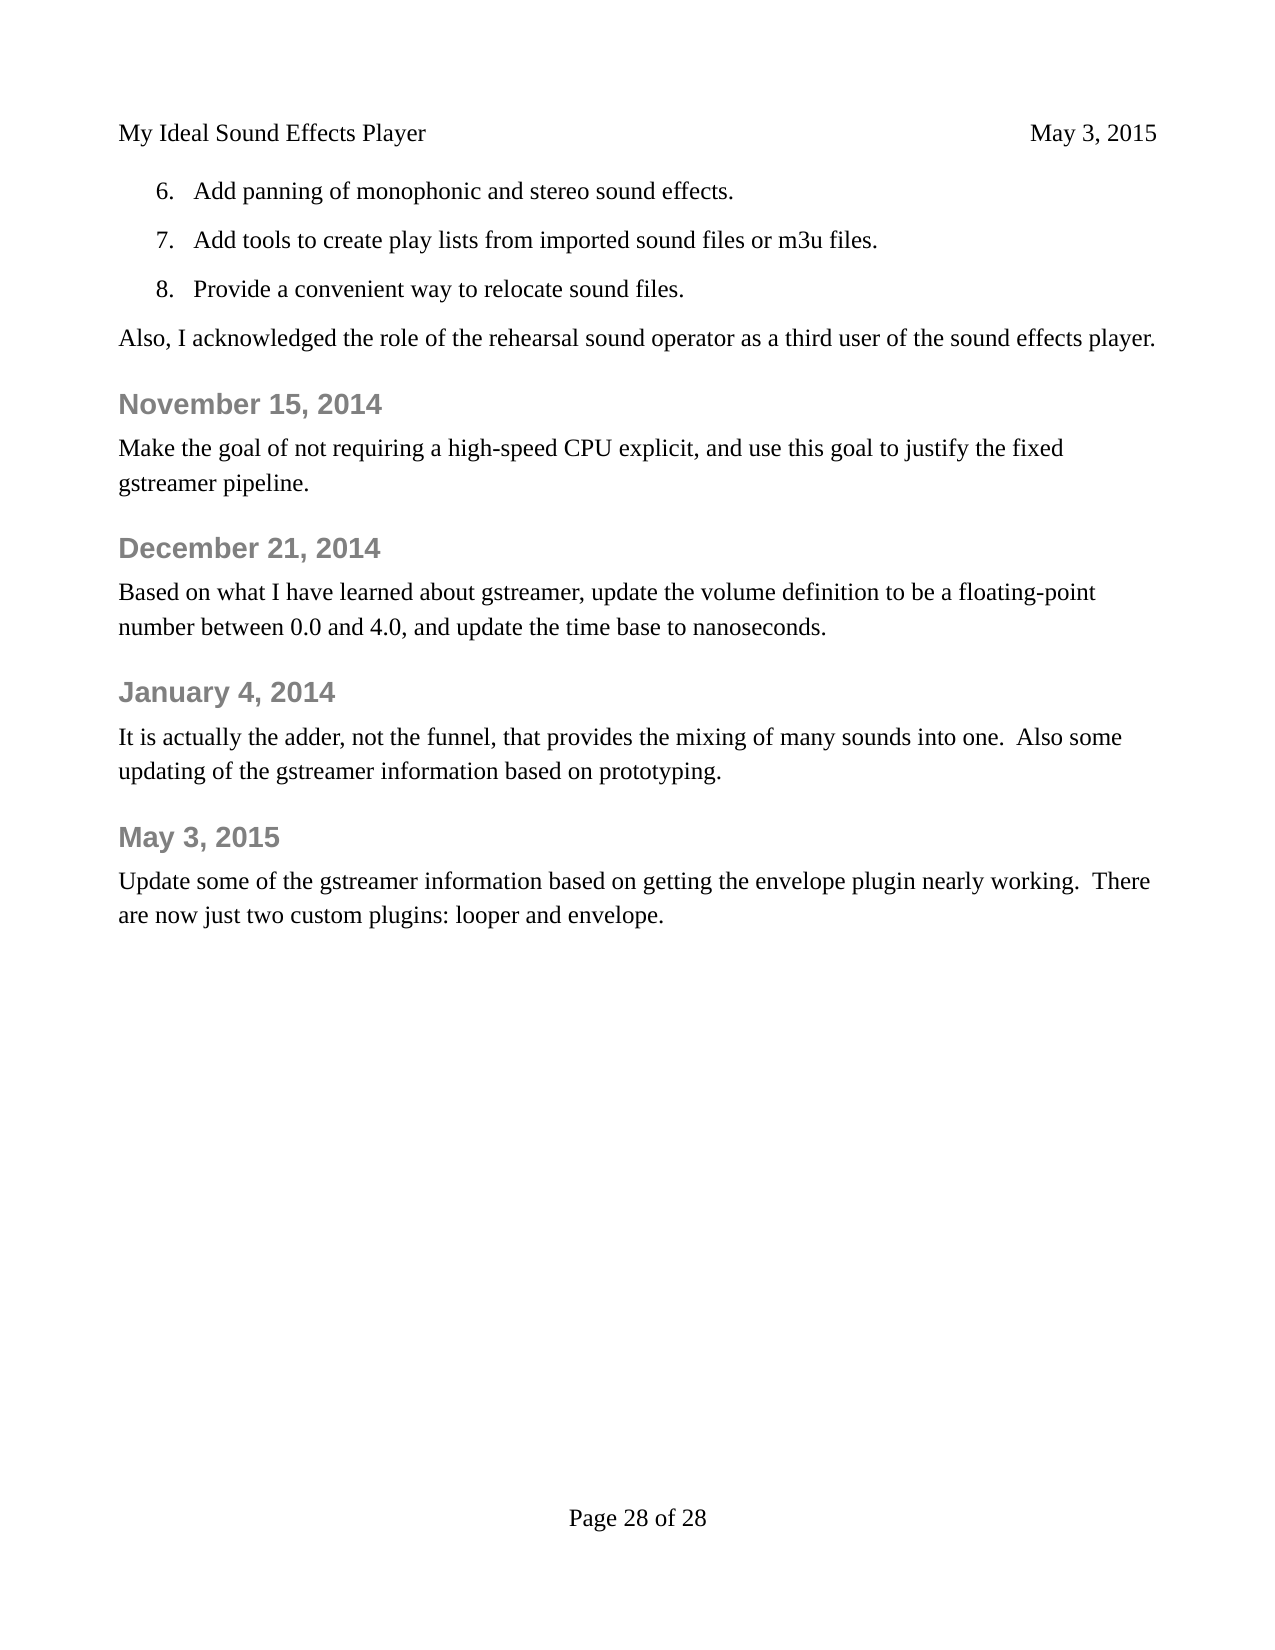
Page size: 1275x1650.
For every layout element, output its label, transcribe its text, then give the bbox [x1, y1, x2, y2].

subtitle November 15, 2014 [118, 387, 1157, 421]
text Also, I acknowledged the role of the rehearsal sound operator as a third user of the sound effects player. [118, 323, 1157, 352]
text Make the goal of not requiring a high-speed CPU explicit, and use this goal to justify the fixed gstreamer pipeline. [118, 433, 1157, 496]
list Add tools to create play lists from imported sound files or m3u files. [156, 225, 1157, 254]
list Add panning of monophonic and stereo sound effects. [156, 176, 1157, 205]
text Update some of the gstreamer information based on getting the envelope plugin nearly working. There are now just two custom plugins: looper and envelope. [118, 866, 1157, 929]
subtitle May 3, 2015 [118, 820, 1157, 853]
list Provide a convenient way to relocate sound files. [156, 274, 1157, 303]
subtitle January 4, 2014 [118, 676, 1157, 709]
text It is actually the adder, not the funnel, that provides the mixing of many sounds into one. Also some updating of the gstreamer information based on prototyping. [118, 722, 1157, 785]
subtitle December 21, 2014 [118, 531, 1157, 565]
text Based on what I have learned about gstreamer, update the volume definition to be a floating-point number between 0.0 and 4.0, and update the time base to nanoseconds. [118, 577, 1157, 641]
